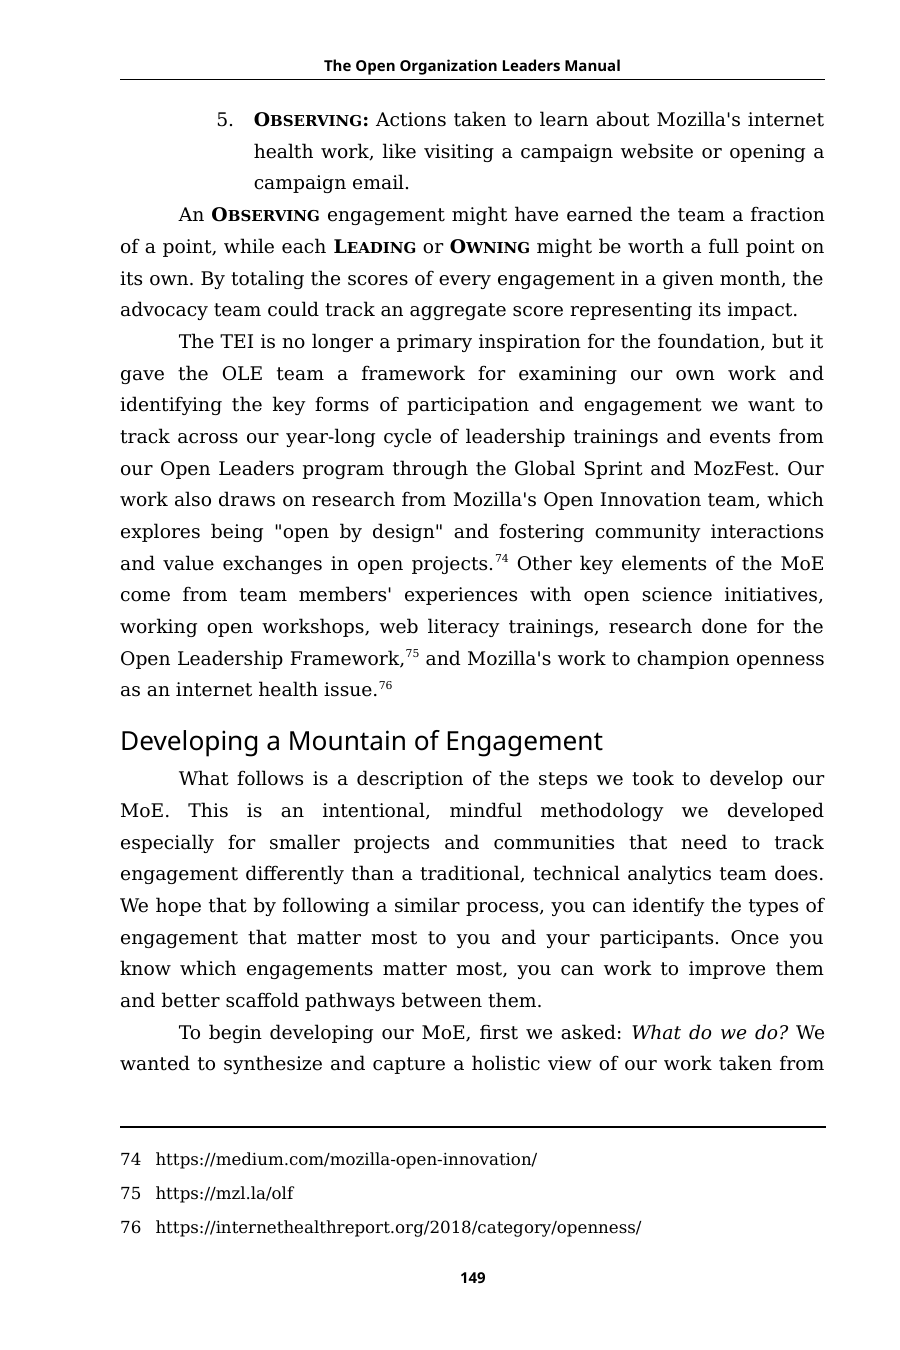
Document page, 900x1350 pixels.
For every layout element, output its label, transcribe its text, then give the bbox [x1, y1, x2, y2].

text To begin developing our MoE, first we asked: What do we do? We wanted to synthesize and capture a holistic view of our work taken from [120, 1022, 825, 1075]
text https://internethealthreport.org/2018/category/openness/ [120, 1218, 825, 1237]
text https://mzl.la/olf [120, 1184, 825, 1203]
text https://medium.com/mozilla-open-innovation/ [120, 1149, 825, 1169]
subtitle Developing a Mountain of Engagement [120, 726, 825, 756]
text The TEI is no longer a primary inspiration for the foundation, but it gave the OLE team a framework for examining our own work and identifying the key forms of participation and engagement we want to track across our year-long cycle of leadership trainings and events from our Open Leaders program through the Global Sprint and MozFest. Our work also draws on research from Mozilla's Open Innovation team, which explores being "open by design" and fostering community interactions and value exchanges in open projects. Other key elements of the MoE come from team members' experiences with open science initiatives, working open workshops, web literacy trainings, research done for the Open Leadership Framework, and Mozilla's work to champion openness as an internet health issue. [120, 331, 825, 701]
list Observing: Actions taken to learn about Mozilla's internet health work, like visiting a campaign website or opening a campaign email. [216, 109, 825, 194]
text An Observing engagement might have earned the team a fraction of a point, while each Leading or Owning might be worth a full point on its own. By totaling the scores of every engagement in a given month, the advocacy team could track an aggregate score representing its impact. [120, 204, 825, 321]
text What follows is a description of the steps we took to develop our MoE. This is an intentional, mindful methodology we developed especially for smaller projects and communities that need to track engagement differently than a traditional, technical analytics team does. We hope that by following a similar process, you can identify the types of engagement that matter most to you and your participants. Once you know which engagements matter most, you can work to improve them and better scaffold pathways between them. [120, 768, 825, 1012]
